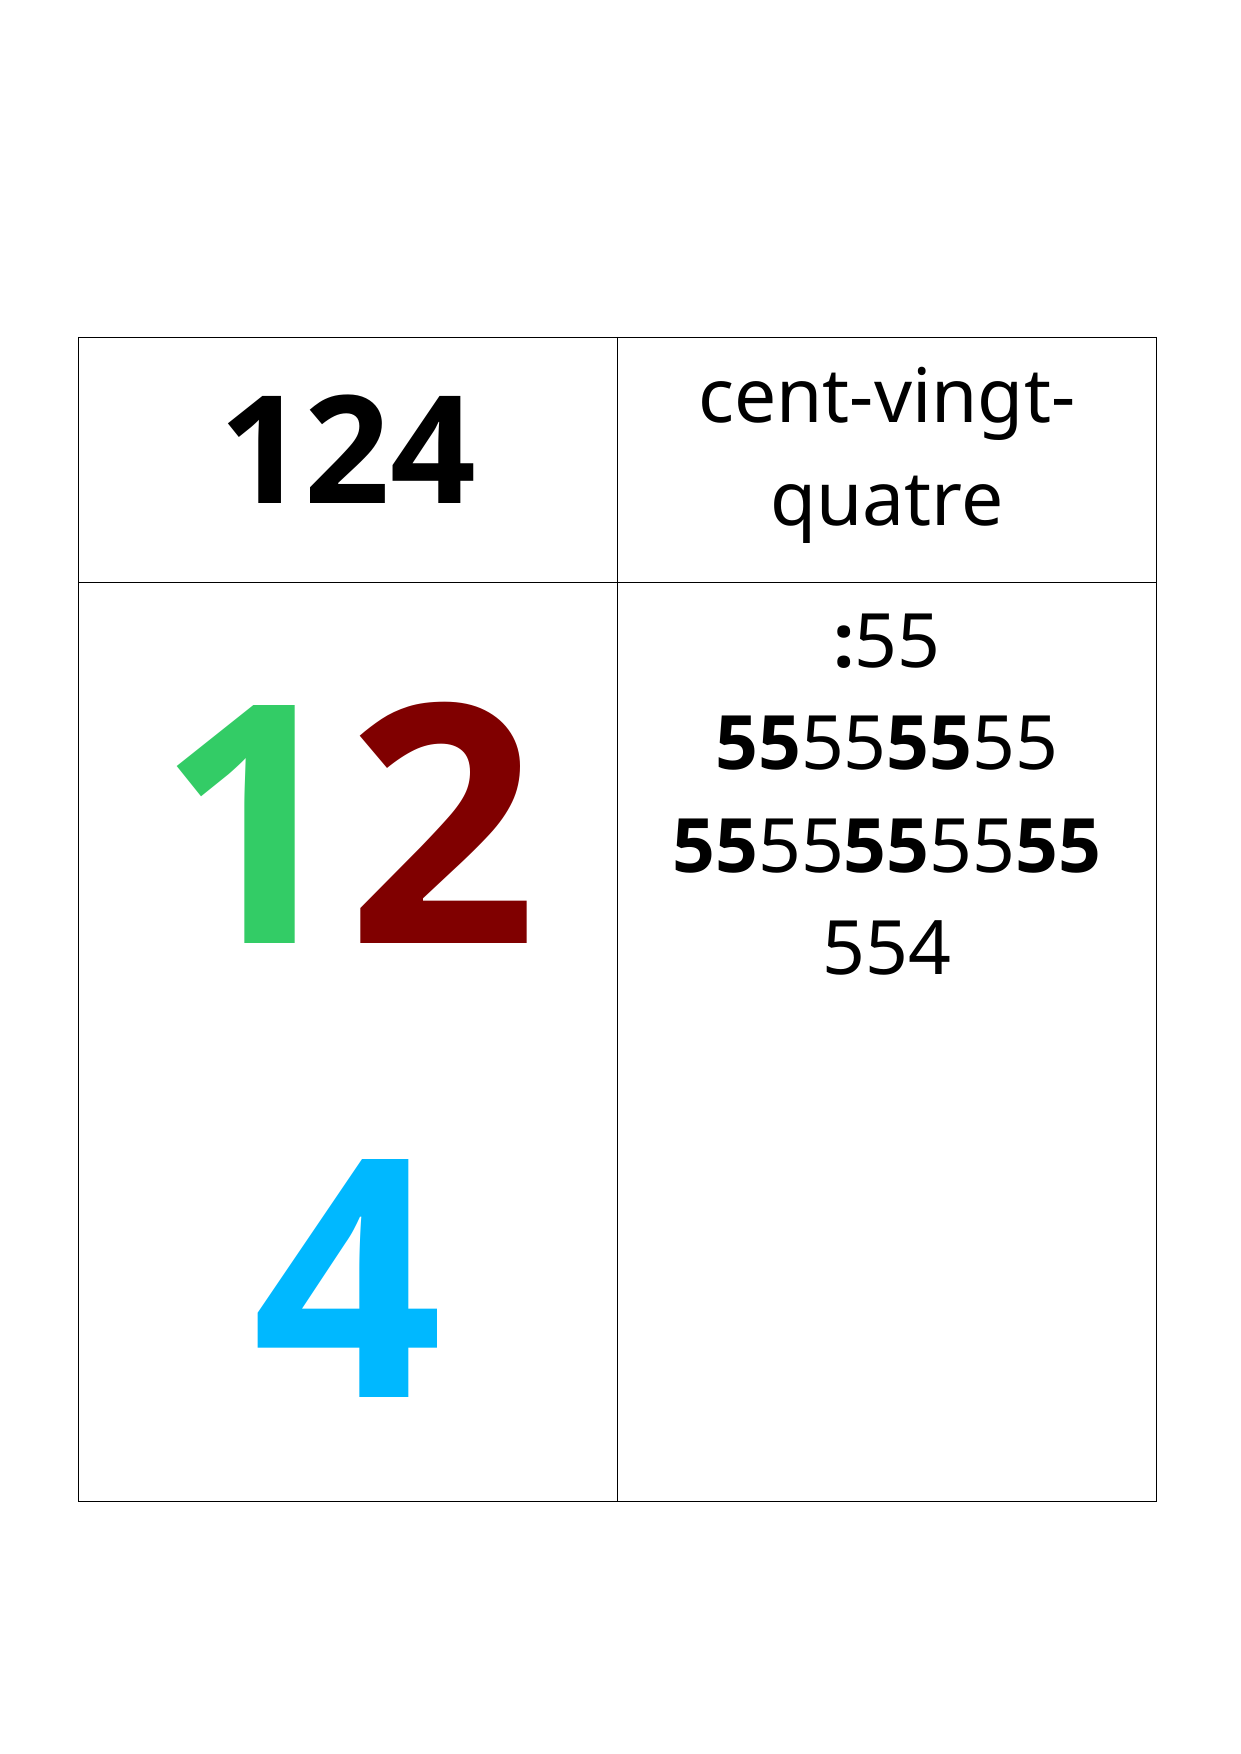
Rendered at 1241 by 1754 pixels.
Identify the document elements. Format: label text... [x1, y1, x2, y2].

table_cell :55 55555555 5555555555 554 [618, 583, 1156, 1501]
table_header cent-vingt-quatre [618, 338, 1156, 582]
table_header 124 [79, 338, 617, 582]
table_cell 124 [79, 583, 617, 1501]
